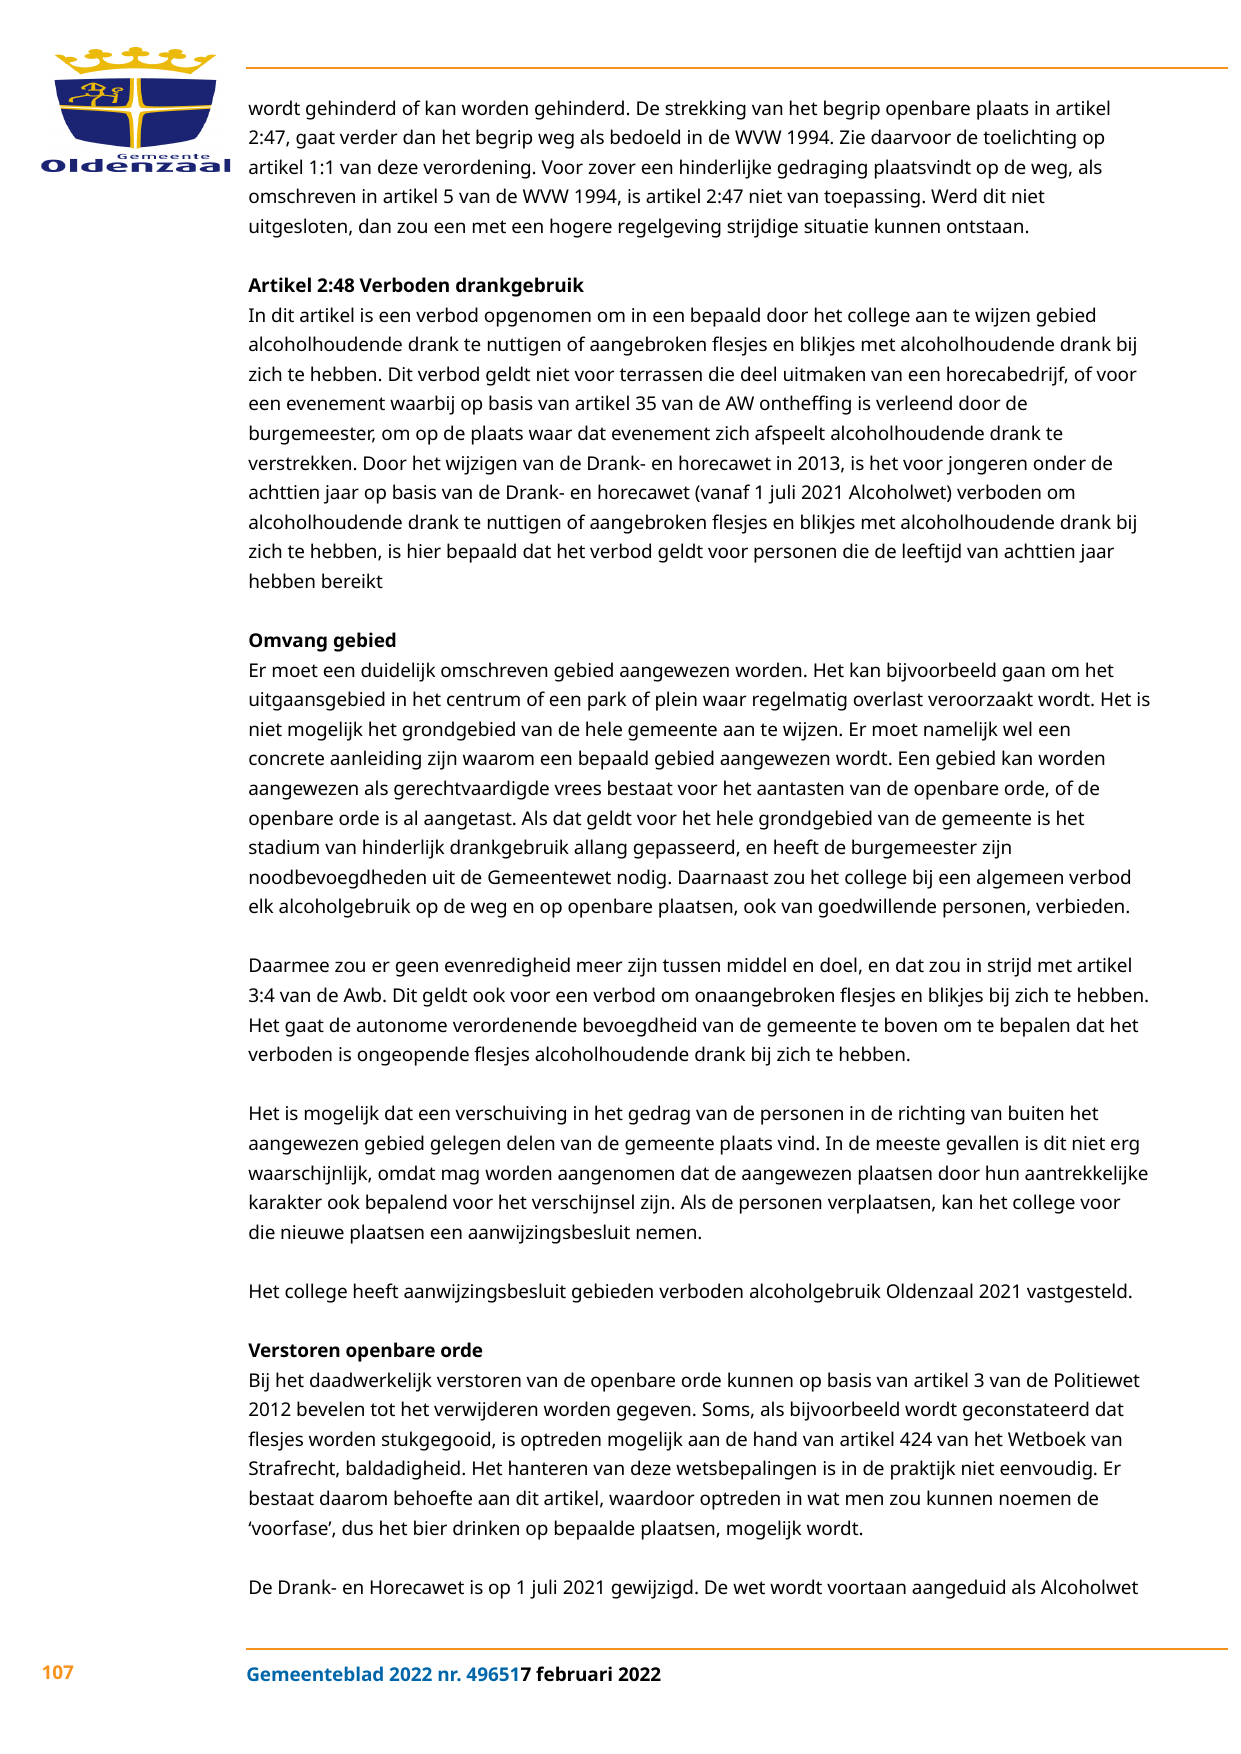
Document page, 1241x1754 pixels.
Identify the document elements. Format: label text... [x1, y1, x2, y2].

text In dit artikel is een verbod opgenomen om in een bepaald door het college aan te wijzen gebied alcoholhoudende drank te nuttigen of aangebroken flesjes en blikjes met alcoholhoudende drank bij zich te hebben. Dit verbod geldt niet voor terrassen die deel uitmaken van een horecabedrijf, of voor een evenement waarbij op basis van artikel 35 van de AW ontheffing is verleend door de burgemeester, om op de plaats waar dat evenement zich afspeelt alcoholhoudende drank te verstrekken. Door het wijzigen van de Drank- en horecawet in 2013, is het voor jongeren onder de achttien jaar op basis van de Drank- en horecawet (vanaf 1 juli 2021 Alcoholwet) verboden om alcoholhoudende drank te nuttigen of aangebroken flesjes en blikjes met alcoholhoudende drank bij zich te hebben, is hier bepaald dat het verbod geldt voor personen die de leeftijd van achttien jaar hebben bereikt [248, 302, 1152, 594]
text De Drank- en Horecawet is op 1 juli 2021 gewijzigd. De wet wordt voortaan aangeduid als Alcoholwet [248, 1574, 1152, 1600]
text Daarmee zou er geen evenredigheid meer zijn tussen middel en doel, en dat zou in strijd met artikel 3:4 van de Awb. Dit geldt ook voor een verbod om onaangebroken flesjes en blikjes bij zich te hebben. Het gaat de autonome verordenende bevoegdheid van de gemeente te boven om te bepalen dat het verboden is ongeopende flesjes alcoholhoudende drank bij zich te hebben. [248, 953, 1152, 1067]
text Er moet een duidelijk omschreven gebied aangewezen worden. Het kan bijvoorbeeld gaan om het uitgaansgebied in het centrum of een park of plein waar regelmatig overlast veroorzaakt wordt. Het is niet mogelijk het grondgebied van de hele gemeente aan te wijzen. Er moet namelijk wel een concrete aanleiding zijn waarom een bepaald gebied aangewezen wordt. Een gebied kan worden aangewezen als gerechtvaardigde vrees bestaat voor het aantasten van de openbare orde, of de openbare orde is al aangetast. Als dat geldt voor het hele grondgebied van de gemeente is het stadium van hinderlijk drankgebruik allang gepasseerd, en heeft de burgemeester zijn noodbevoegdheden uit de Gemeentewet nodig. Daarnaast zou het college bij een algemeen verbod elk alcoholgebruik op de weg en op openbare plaatsen, ook van goedwillende personen, verbieden. [248, 657, 1152, 919]
text wordt gehinderd of kan worden gehinderd. De strekking van het begrip openbare plaats in artikel 2:47, gaat verder dan het begrip weg als bedoeld in de WVW 1994. Zie daarvoor de toelichting op artikel 1:1 van deze verordening. Voor zover een hinderlijke gedraging plaatsvindt op de weg, als omschreven in artikel 5 van de WVW 1994, is artikel 2:47 niet van toepassing. Werd dit niet uitgesloten, dan zou een met een hogere regelgeving strijdige situatie kunnen ontstaan. [248, 95, 1152, 239]
picture [41, 47, 231, 172]
text Het is mogelijk dat een verschuiving in het gedrag van de personen in de richting van buiten het aangewezen gebied gelegen delen van de gemeente plaats vind. In de meeste gevallen is dit niet erg waarschijnlijk, omdat mag worden aangenomen dat de aangewezen plaatsen door hun aantrekkelijke karakter ook bepalend voor het verschijnsel zijn. Als de personen verplaatsen, kan het college voor die nieuwe plaatsen een aanwijzingsbesluit nemen. [248, 1101, 1152, 1245]
text Het college heeft aanwijzingsbesluit gebieden verboden alcoholgebruik Oldenzaal 2021 vastgesteld. [248, 1278, 1152, 1304]
text Bij het daadwerkelijk verstoren van de openbare orde kunnen op basis van artikel 3 van de Politiewet 2012 bevelen tot het verwijderen worden gegeven. Soms, als bijvoorbeeld wordt geconstateerd dat flesjes worden stukgegooid, is optreden mogelijk aan de hand van artikel 424 van het Wetboek van Strafrecht, baldadigheid. Het hanteren van deze wetsbepalingen is in de praktijk niet eenvoudig. Er bestaat daarom behoefte aan dit artikel, waardoor optreden in wat men zou kunnen noemen de ‘voorfase’, dus het bier drinken op bepaalde plaatsen, mogelijk wordt. [248, 1367, 1152, 1541]
text Omvang gebied [248, 627, 1152, 653]
text Verstoren openbare orde [248, 1337, 1152, 1363]
text Artikel 2:48 Verboden drankgebruik [248, 272, 1152, 298]
